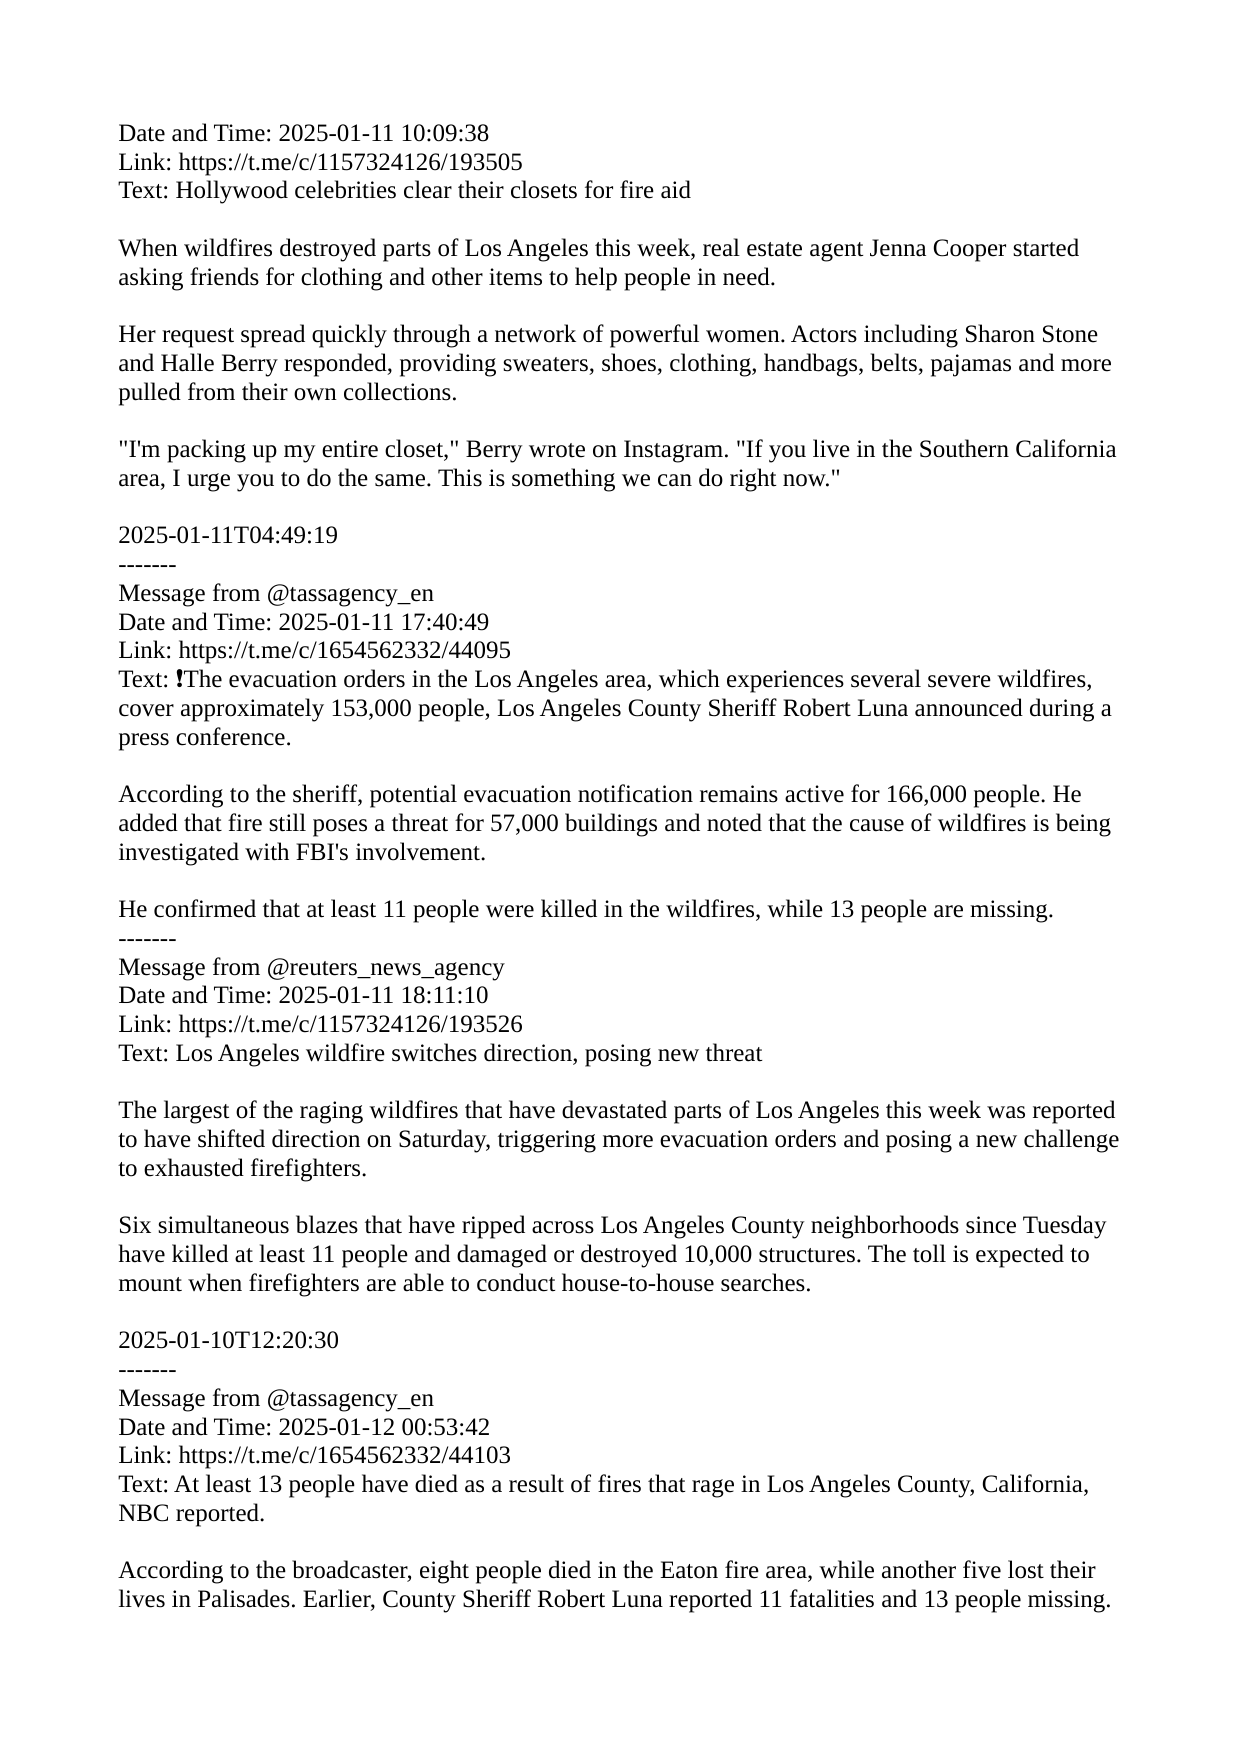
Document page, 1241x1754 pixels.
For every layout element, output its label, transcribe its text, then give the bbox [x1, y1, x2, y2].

text ------- [118, 923, 1122, 952]
text Message from @tassagency_en [118, 1383, 1122, 1412]
text Link: https://t.me/c/1654562332/44103 [118, 1441, 1122, 1469]
text Link: https://t.me/c/1157324126/193526 [118, 1009, 1122, 1038]
text Message from @reuters_news_agency [118, 952, 1122, 981]
text Message from @tassagency_en [118, 578, 1122, 607]
text He confirmed that at least 11 people were killed in the wildfires, while 13 people are missing. [118, 894, 1122, 923]
text Text: Hollywood celebrities clear their closets for fire aid [118, 176, 1122, 204]
text Date and Time: 2025-01-12 00:53:42 [118, 1412, 1122, 1441]
text When wildfires destroyed parts of Los Angeles this week, real estate agent Jenna Cooper started asking friends for clothing and other items to help people in need. [118, 233, 1122, 291]
text Link: https://t.me/c/1157324126/193505 [118, 147, 1122, 176]
text Text: At least 13 people have died as a result of fires that rage in Los Angeles County, California, NBC reported. [118, 1469, 1122, 1527]
text Six simultaneous blazes that have ripped across Los Angeles County neighborhoods since Tuesday have killed at least 11 people and damaged or destroyed 10,000 structures. The toll is expected to mount when firefighters are able to conduct house-to-house searches. [118, 1211, 1122, 1297]
text According to the sheriff, potential evacuation notification remains active for 166,000 people. He added that fire still poses a threat for 57,000 buildings and noted that the cause of wildfires is being investigated with FBI's involvement. [118, 779, 1122, 866]
text ------- [118, 549, 1122, 578]
text Link: https://t.me/c/1654562332/44095 [118, 636, 1122, 664]
text 2025-01-11T04:49:19 [118, 521, 1122, 549]
text Date and Time: 2025-01-11 17:40:49 [118, 607, 1122, 636]
text The largest of the raging wildfires that have devastated parts of Los Angeles this week was reported to have shifted direction on Saturday, triggering more evacuation orders and posing a new challenge to exhausted firefighters. [118, 1096, 1122, 1182]
text Date and Time: 2025-01-11 10:09:38 [118, 118, 1122, 147]
text 2025-01-10T12:20:30 [118, 1326, 1122, 1354]
text According to the broadcaster, eight people died in the Eaton fire area, while another five lost their lives in Palisades. Earlier, County Sheriff Robert Luna reported 11 fatalities and 13 people missing. [118, 1556, 1122, 1613]
text "I'm packing up my entire closet," Berry wrote on Instagram. "If you live in the Southern California area, I urge you to do the same. This is something we can do right now." [118, 434, 1122, 492]
text Her request spread quickly through a network of powerful women. Actors including Sharon Stone and Halle Berry responded, providing sweaters, shoes, clothing, handbags, belts, pajamas and more pulled from their own collections. [118, 319, 1122, 406]
text ------- [118, 1354, 1122, 1383]
text Text: ❗️The evacuation orders in the Los Angeles area, which experiences several severe wildfires, cover approximately 153,000 people, Los Angeles County Sheriff Robert Luna announced during a press conference. [118, 664, 1122, 751]
text Text: Los Angeles wildfire switches direction, posing new threat [118, 1038, 1122, 1067]
text Date and Time: 2025-01-11 18:11:10 [118, 981, 1122, 1009]
